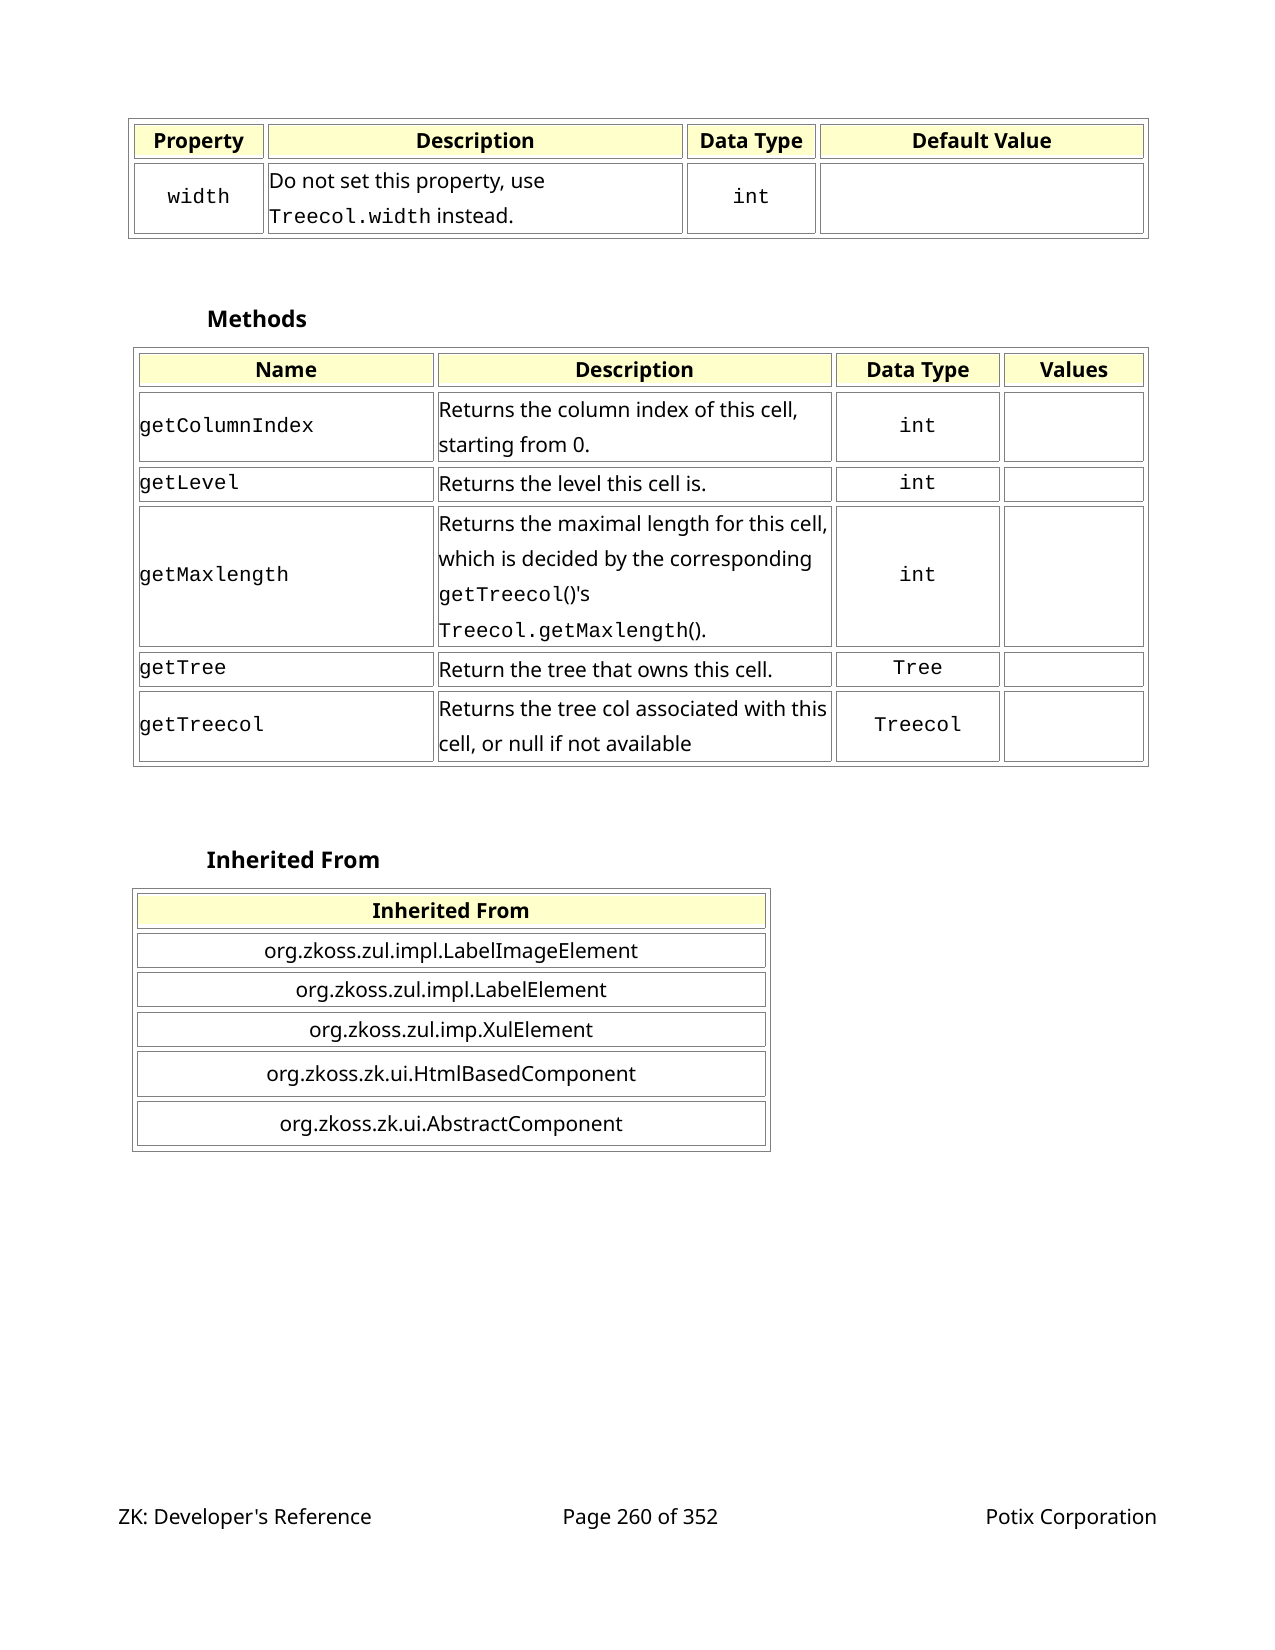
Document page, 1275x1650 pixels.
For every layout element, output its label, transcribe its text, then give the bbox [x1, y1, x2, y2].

table_cell org.zkoss.zul.impl.LabelImageElement [134, 928, 768, 967]
table_cell org.zkoss.zk.ui.AbstractComponent [134, 1096, 768, 1145]
table_cell [1002, 646, 1146, 686]
table_cell Treecol [834, 686, 1002, 761]
table_cell [1005, 393, 1143, 461]
table_cell getColumnIndex [136, 386, 435, 461]
subtitle Inherited From [207, 844, 1157, 875]
table_cell org.zkoss.zk.ui.HtmlBasedComponent [134, 1046, 768, 1096]
table_cell [821, 164, 1143, 233]
table_cell Return the tree that owns this cell. [435, 646, 833, 686]
table_cell getLevel [136, 461, 435, 501]
table_cell Returns the column index of this cell, starting from 0. [435, 386, 833, 461]
table_cell Returns the tree col associated with this cell, or null if not available [435, 686, 833, 761]
table_header Name [136, 348, 435, 386]
table_cell int [685, 158, 817, 233]
table_cell Do not set this property, use Treecol.width instead. [266, 158, 685, 233]
table_header Description [266, 119, 685, 158]
table_header Data Type [834, 348, 1002, 386]
table_cell int [834, 501, 1002, 646]
table_cell org.zkoss.zul.imp.XulElement [134, 1006, 768, 1046]
table_cell int [834, 461, 1002, 501]
table_header Inherited From [134, 889, 768, 927]
table_cell [1002, 501, 1146, 646]
table_cell [1005, 468, 1143, 501]
table_cell getTreecol [136, 686, 435, 761]
table_cell Tree [834, 646, 1002, 686]
table_header Default Value [818, 119, 1146, 158]
table_cell [1005, 653, 1143, 686]
table_cell [1002, 386, 1146, 461]
table_cell [818, 158, 1146, 233]
table_cell [1005, 692, 1143, 761]
table_cell getMaxlength [136, 501, 435, 646]
table_cell Returns the level this cell is. [435, 461, 833, 501]
table_cell [1002, 686, 1146, 761]
table_cell [1005, 507, 1143, 646]
table_cell org.zkoss.zul.impl.LabelElement [134, 967, 768, 1006]
table_cell getTree [136, 646, 435, 686]
table_header Property [131, 119, 266, 158]
subtitle Methods [207, 303, 1157, 334]
table_cell Returns the maximal length for this cell, which is decided by the corresponding getTreecol()'s Treecol.getMaxlength(). [435, 501, 833, 646]
table_cell int [834, 386, 1002, 461]
table_cell width [131, 158, 266, 233]
table_header Description [435, 348, 833, 386]
table_header Values [1002, 348, 1146, 386]
table_cell [1002, 461, 1146, 501]
table_header Data Type [685, 119, 817, 158]
